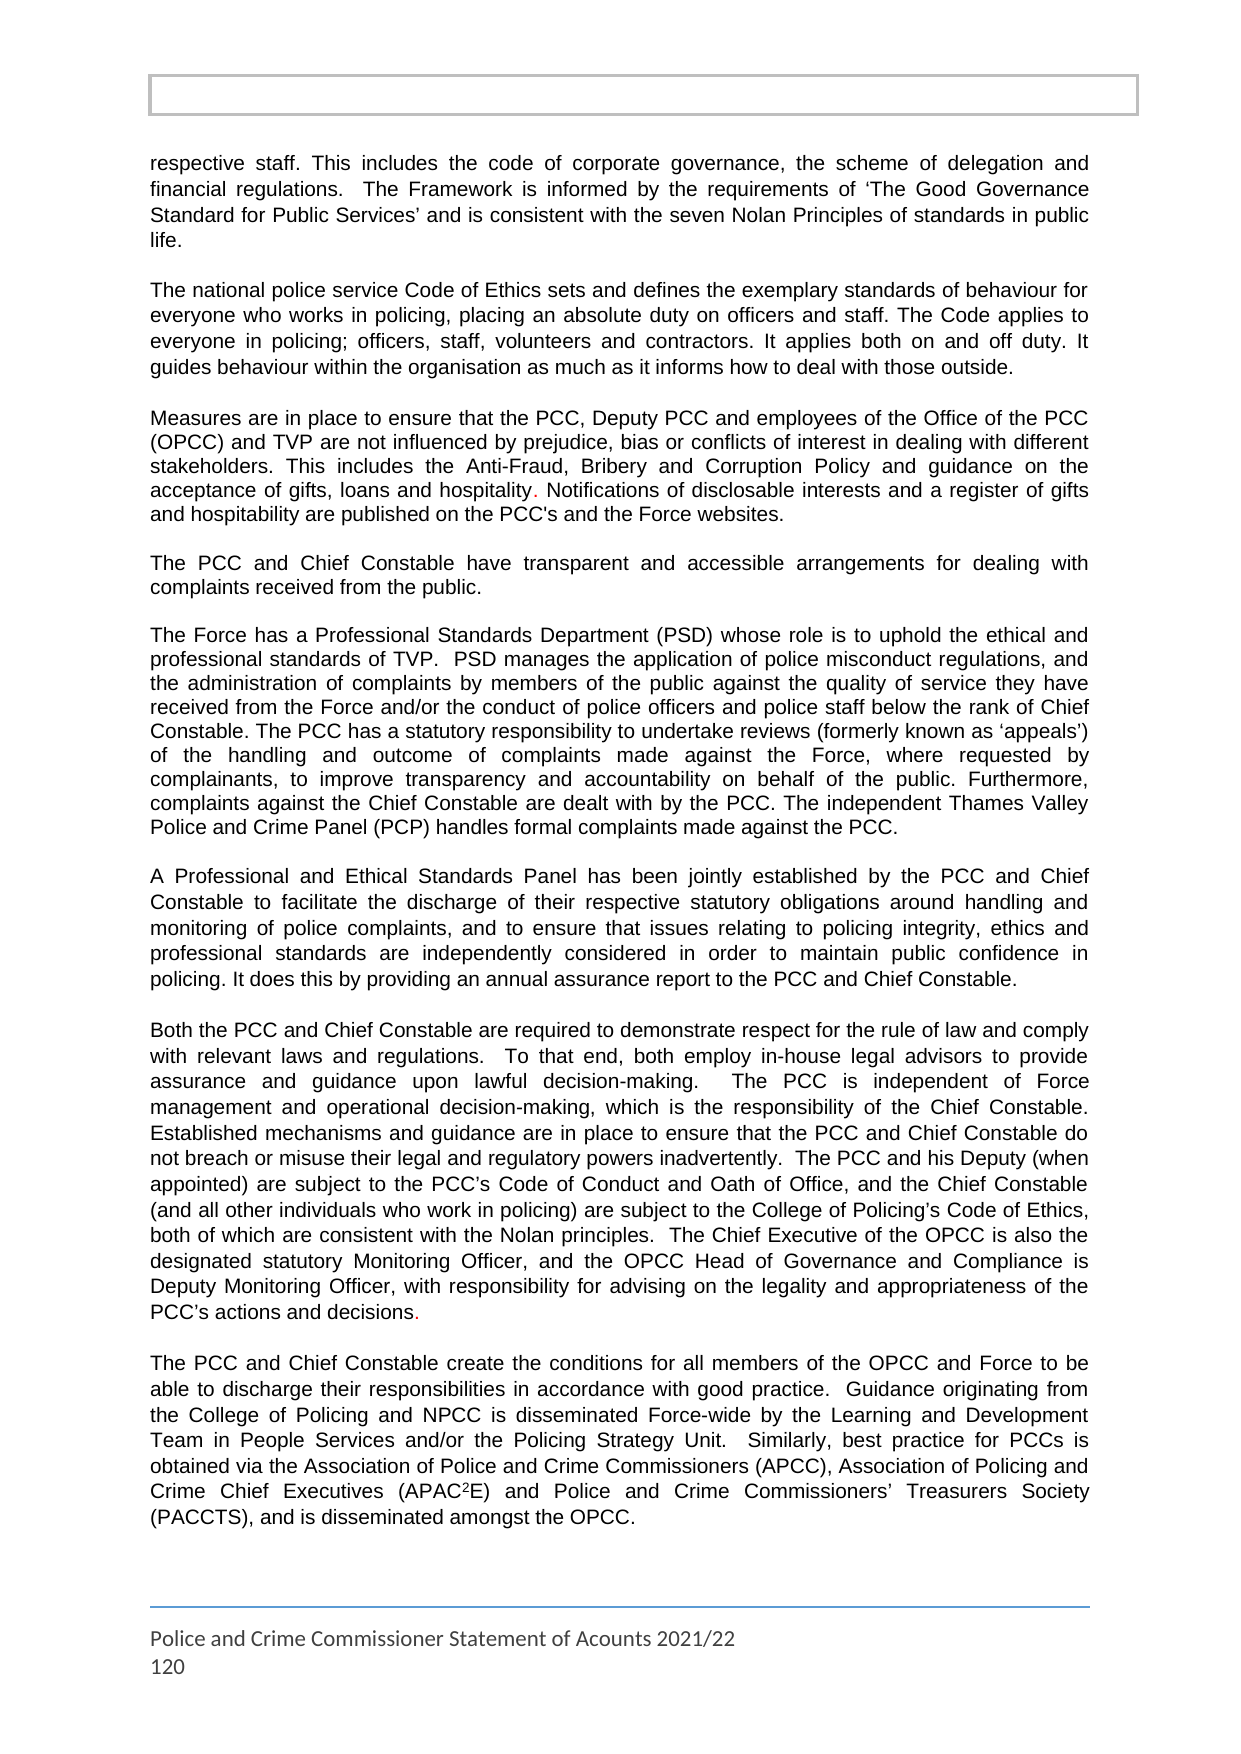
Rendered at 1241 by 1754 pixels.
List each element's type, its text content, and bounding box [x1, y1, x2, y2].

text The Force has a Professional Standards Department (PSD) whose role is to uphold the ethical and professional standards of TVP. PSD manages the application of police misconduct regulations, and the administration of complaints by members of the public against the quality of service they have received from the Force and/or the conduct of police officers and police staff below the rank of Chief Constable. The PCC has a statutory responsibility to undertake reviews (formerly known as ‘appeals’) of the handling and outcome of complaints made against the Force, where requested by complainants, to improve transparency and accountability on behalf of the public. Furthermore, complaints against the Chief Constable are dealt with by the PCC. The independent Thames Valley Police and Crime Panel (PCP) handles formal complaints made against the PCC. [150, 623, 1090, 839]
text The national police service Code of Ethics sets and defines the exemplary standards of behaviour for everyone who works in policing, placing an absolute duty on officers and staff. The Code applies to everyone in policing; officers, staff, volunteers and contractors. It applies both on and off duty. It guides behaviour within the organisation as much as it informs how to deal with those outside. [150, 278, 1090, 378]
text Both the PCC and Chief Constable are required to demonstrate respect for the rule of law and comply with relevant laws and regulations. To that end, both employ in-house legal advisors to provide assurance and guidance upon lawful decision-making. The PCC is independent of Force management and operational decision-making, which is the responsibility of the Chief Constable. Established mechanisms and guidance are in place to ensure that the PCC and Chief Constable do not breach or misuse their legal and regulatory powers inadvertently. The PCC and his Deputy (when appointed) are subject to the PCC’s Code of Conduct and Oath of Office, and the Chief Constable (and all other individuals who work in policing) are subject to the College of Policing’s Code of Ethics, both of which are consistent with the Nolan principles. The Chief Executive of the OPCC is also the designated statutory Monitoring Officer, and the OPCC Head of Governance and Compliance is Deputy Monitoring Officer, with responsibility for advising on the legality and appropriateness of the PCC’s actions and decisions. [150, 1018, 1090, 1324]
text respective staff. This includes the code of corporate governance, the scheme of delegation and financial regulations. The Framework is informed by the requirements of ‘The Good Governance Standard for Public Services’ and is consistent with the seven Nolan Principles of standards in public life. [150, 151, 1090, 252]
text The PCC and Chief Constable have transparent and accessible arrangements for dealing with complaints received from the public. [150, 551, 1090, 599]
text The PCC and Chief Constable create the conditions for all members of the OPCC and Force to be able to discharge their responsibilities in accordance with good practice. Guidance originating from the College of Policing and NPCC is disseminated Force-wide by the Learning and Development Team in People Services and/or the Policing Strategy Unit. Similarly, best practice for PCCs is obtained via the Association of Police and Crime Commissioners (APCC), Association of Policing and Crime Chief Executives (APAC2E) and Police and Crime Commissioners’ Treasurers Society (PACCTS), and is disseminated amongst the OPCC. [150, 1351, 1090, 1529]
text Measures are in place to ensure that the PCC, Deputy PCC and employees of the Office of the PCC (OPCC) and TVP are not influenced by prejudice, bias or conflicts of interest in dealing with different stakeholders. This includes the Anti-Fraud, Bribery and Corruption Policy and guidance on the acceptance of gifts, loans and hospitality. Notifications of disclosable interests and a register of gifts and hospitability are published on the PCC's and the Force websites. [150, 406, 1090, 526]
text A Professional and Ethical Standards Panel has been jointly established by the PCC and Chief Constable to facilitate the discharge of their respective statutory obligations around handling and monitoring of police complaints, and to ensure that issues relating to policing integrity, ethics and professional standards are independently considered in order to maintain public confidence in policing. It does this by providing an annual assurance report to the PCC and Chief Constable. [150, 864, 1090, 991]
